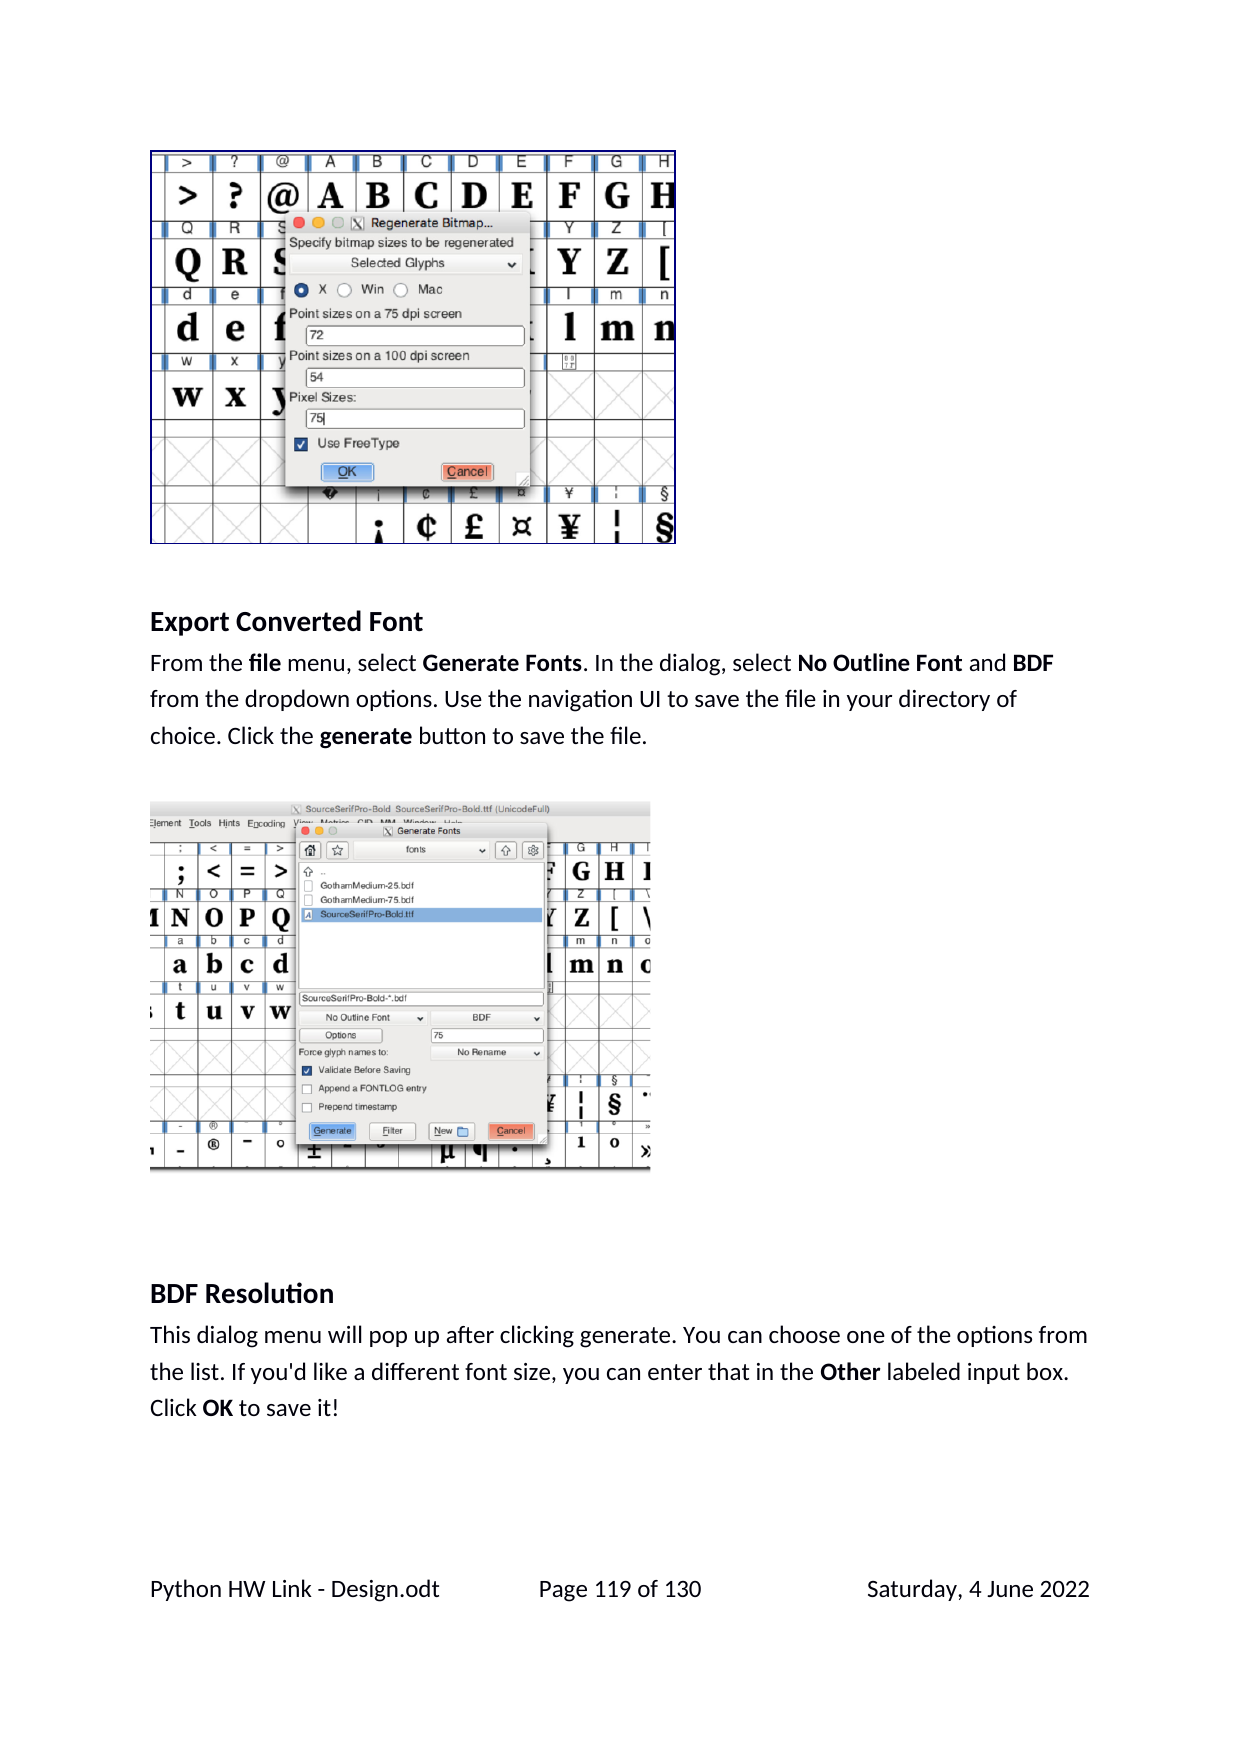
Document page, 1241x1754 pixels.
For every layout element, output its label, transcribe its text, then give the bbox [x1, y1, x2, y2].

picture [150, 801, 651, 1177]
subtitle BDF Resolution [150, 1275, 1090, 1311]
text This dialog menu will pop up after clicking generate. You can choose one of the options from the list. If you'd like a different font size, you can enter that in the Other labeled input box. Click OK to save it! [150, 1319, 1090, 1423]
subtitle Export Converted Font [150, 603, 1090, 638]
picture [152, 152, 674, 543]
text From the file menu, select Generate Fonts. In the dialog, select No Outline Font and BDF from the dropdown options. Use the navigation UI to save the file in your directory of choice. Click the generate button to save the file. [150, 647, 1090, 750]
